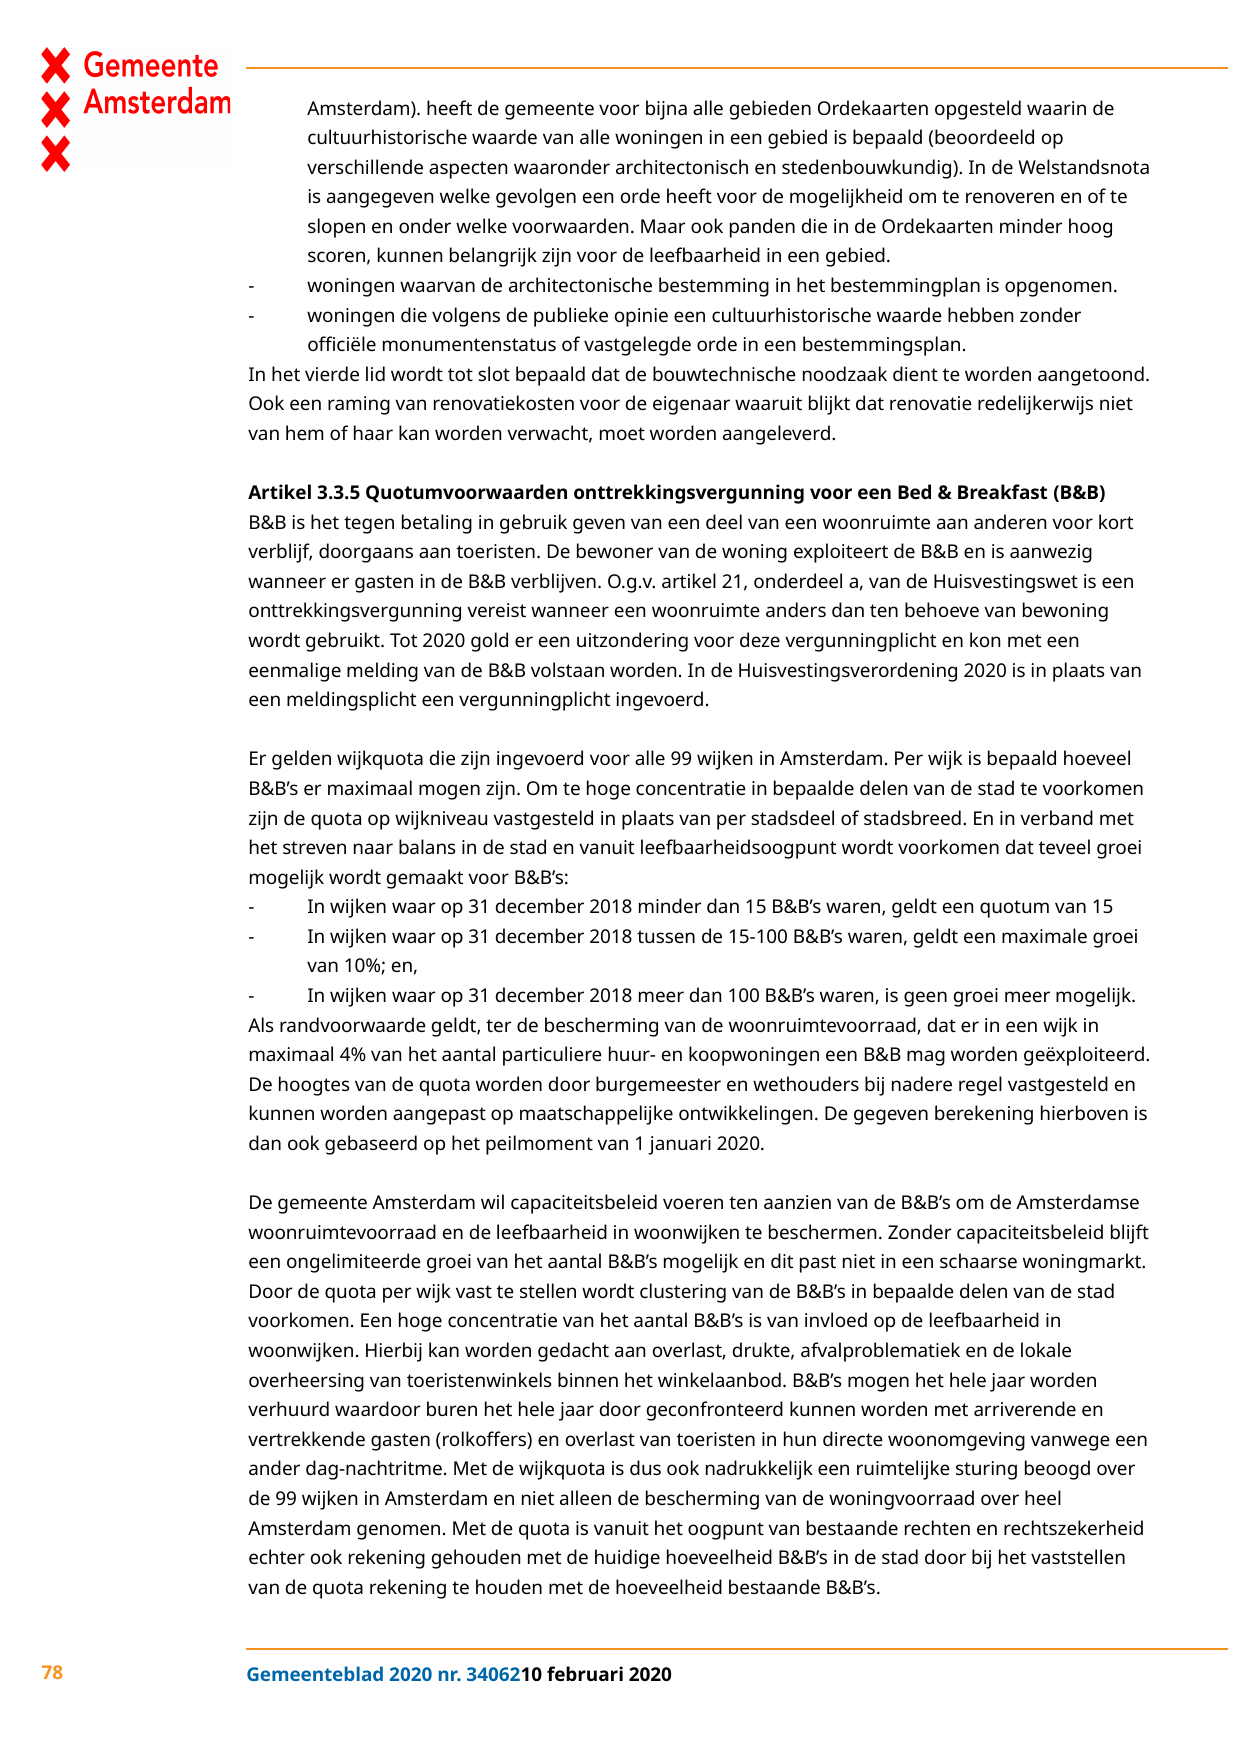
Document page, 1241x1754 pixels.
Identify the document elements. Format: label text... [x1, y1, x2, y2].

text B&B is het tegen betaling in gebruik geven van een deel van een woonruimte aan anderen voor kort verblijf, doorgaans aan toeristen. De bewoner van de woning exploiteert de B&B en is aanwezig wanneer er gasten in de B&B verblijven. O.g.v. artikel 21, onderdeel a, van de Huisvestingswet is een onttrekkingsvergunning vereist wanneer een woonruimte anders dan ten behoeve van bewoning wordt gebruikt. Tot 2020 gold er een uitzondering voor deze vergunningplicht en kon met een eenmalige melding van de B&B volstaan worden. In de Huisvestingsverordening 2020 is in plaats van een meldingsplicht een vergunningplicht ingevoerd. [248, 509, 1152, 712]
list In wijken waar op 31 december 2018 meer dan 100 B&B’s waren, is geen groei meer mogelijk. [248, 982, 1152, 1008]
text De gemeente Amsterdam wil capaciteitsbeleid voeren ten aanzien van de B&B’s om de Amsterdamse woonruimtevoorraad en de leefbaarheid in woonwijken te beschermen. Zonder capaciteitsbeleid blijft een ongelimiteerde groei van het aantal B&B’s mogelijk en dit past niet in een schaarse woningmarkt. Door de quota per wijk vast te stellen wordt clustering van de B&B’s in bepaalde delen van de stad voorkomen. Een hoge concentratie van het aantal B&B’s is van invloed op de leefbaarheid in woonwijken. Hierbij kan worden gedacht aan overlast, drukte, afvalproblematiek en de lokale overheersing van toeristenwinkels binnen het winkelaanbod. B&B’s mogen het hele jaar worden verhuurd waardoor buren het hele jaar door geconfronteerd kunnen worden met arriverende en vertrekkende gasten (rolkoffers) en overlast van toeristen in hun directe woonomgeving vanwege een ander dag-nachtritme. Met de wijkquota is dus ook nadrukkelijk een ruimtelijke sturing beoogd over de 99 wijken in Amsterdam en niet alleen de bescherming van de woningvoorraad over heel Amsterdam genomen. Met de quota is vanuit het oogpunt van bestaande rechten en rechtszekerheid echter ook rekening gehouden met de huidige hoeveelheid B&B’s in de stad door bij het vaststellen van de quota rekening te houden met de hoeveelheid bestaande B&B’s. [248, 1189, 1152, 1600]
text Als randvoorwaarde geldt, ter de bescherming van de woonruimtevoorraad, dat er in een wijk in maximaal 4% van het aantal particuliere huur- en koopwoningen een B&B mag worden geëxploiteerd. De hoogtes van de quota worden door burgemeester en wethouders bij nadere regel vastgesteld en kunnen worden aangepast op maatschappelijke ontwikkelingen. De gegeven berekening hierboven is dan ook gebaseerd op het peilmoment van 1 januari 2020. [248, 1012, 1152, 1156]
text Er gelden wijkquota die zijn ingevoerd voor alle 99 wijken in Amsterdam. Per wijk is bepaald hoeveel B&B’s er maximaal mogen zijn. Om te hoge concentratie in bepaalde delen van de stad te voorkomen zijn de quota op wijkniveau vastgesteld in plaats van per stadsdeel of stadsbreed. En in verband met het streven naar balans in de stad en vanuit leefbaarheidsoogpunt wordt voorkomen dat teveel groei mogelijk wordt gemaakt voor B&B’s: [248, 746, 1152, 890]
list woningen die volgens de publieke opinie een cultuurhistorische waarde hebben zonder officiële monumentenstatus of vastgelegde orde in een bestemmingsplan. [248, 302, 1152, 357]
list In wijken waar op 31 december 2018 minder dan 15 B&B’s waren, geldt een quotum van 15 [248, 893, 1152, 919]
picture [41, 47, 231, 172]
text In het vierde lid wordt tot slot bepaald dat de bouwtechnische noodzaak dient te worden aangetoond. Ook een raming van renovatiekosten voor de eigenaar waaruit blijkt dat renovatie redelijkerwijs niet van hem of haar kan worden verwacht, moet worden aangeleverd. [248, 361, 1152, 446]
list Amsterdam). heeft de gemeente voor bijna alle gebieden Ordekaarten opgesteld waarin de cultuurhistorische waarde van alle woningen in een gebied is bepaald (beoordeeld op verschillende aspecten waaronder architectonisch en stedenbouwkundig). In de Welstandsnota is aangegeven welke gevolgen een orde heeft voor de mogelijkheid om te renoveren en of te slopen en onder welke voorwaarden. Maar ook panden die in de Ordekaarten minder hoog scoren, kunnen belangrijk zijn voor de leefbaarheid in een gebied. [248, 95, 1152, 268]
list woningen waarvan de architectonische bestemming in het bestemmingplan is opgenomen. [248, 272, 1152, 298]
text Artikel 3.3.5 Quotumvoorwaarden onttrekkingsvergunning voor een Bed & Breakfast (B&B) [248, 479, 1152, 505]
list In wijken waar op 31 december 2018 tussen de 15-100 B&B’s waren, geldt een maximale groei van 10%; en, [248, 923, 1152, 978]
